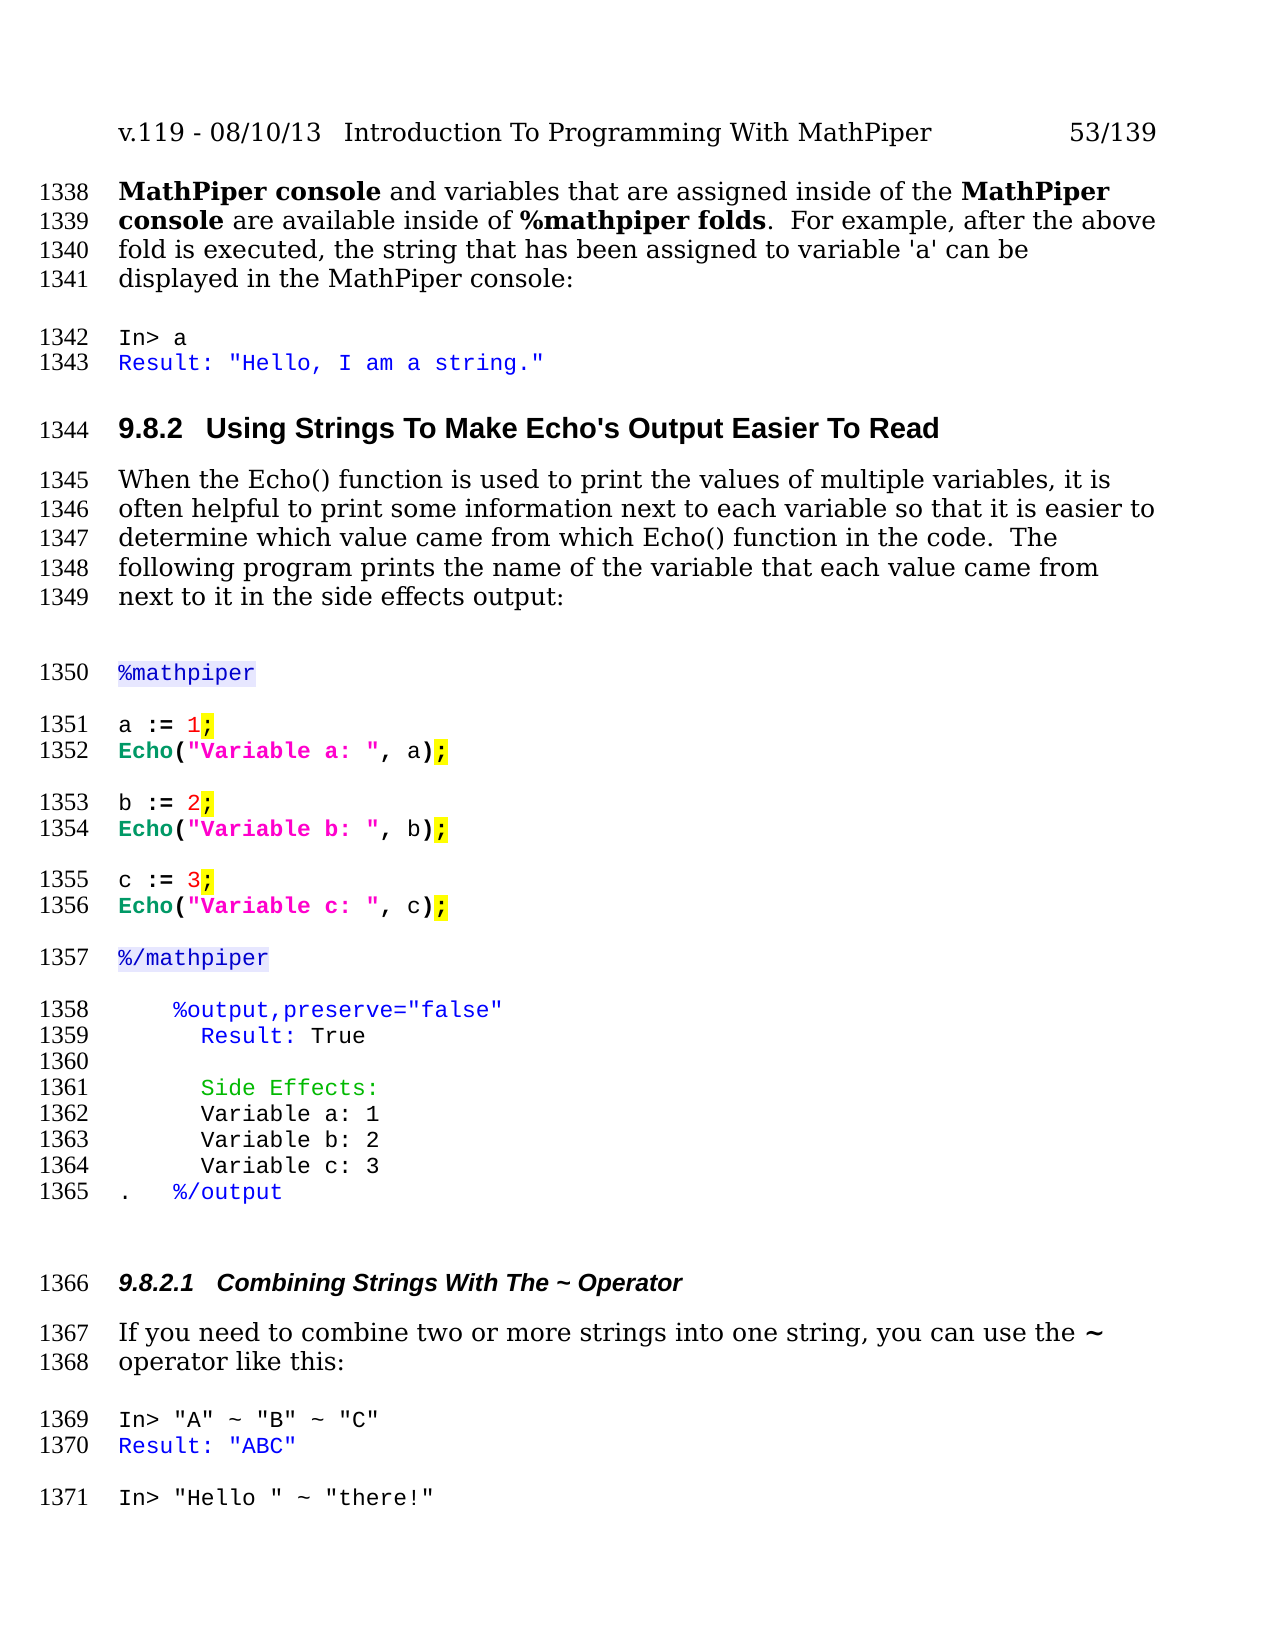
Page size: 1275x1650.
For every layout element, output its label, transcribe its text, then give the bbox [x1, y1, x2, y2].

text If you need to combine two or more strings into one string, you can use the ~ operator like this: [118, 1318, 1157, 1376]
text Side Effects: [118, 1076, 1157, 1102]
text Variable a: 1 [118, 1102, 1157, 1128]
text MathPiper console and variables that are assigned inside of the MathPiper console are available inside of %mathpiper folds. For example, after the above fold is executed, the string that has been assigned to variable 'a' can be displayed in the MathPiper console: [118, 177, 1157, 294]
text Result: True [118, 1024, 1157, 1050]
text c := 3; [118, 869, 1157, 895]
text Echo("Variable c: ", c); [118, 895, 1157, 921]
text In> "A" ~ "B" ~ "C" [118, 1408, 1157, 1434]
text %mathpiper [118, 661, 1157, 687]
text Result: "ABC" [118, 1434, 1157, 1460]
text a := 1; [118, 713, 1157, 739]
subtitle Using Strings To Make Echo's Output Easier To Read [118, 411, 1157, 444]
text Variable c: 3 [118, 1154, 1157, 1180]
text Variable b: 2 [118, 1128, 1157, 1154]
text Result: "Hello, I am a string." [118, 352, 1157, 378]
text b := 2; [118, 791, 1157, 817]
text Echo("Variable b: ", b); [118, 817, 1157, 843]
text . %/output [118, 1180, 1157, 1206]
text %output,preserve="false" [118, 998, 1157, 1024]
text In> a [118, 326, 1157, 352]
text In> "Hello " ~ "there!" [118, 1486, 1157, 1512]
text %/mathpiper [118, 947, 1157, 972]
text When the Echo() function is used to print the values of multiple variables, it is often helpful to print some information next to each variable so that it is easier to determine which value came from which Echo() function in the code. The following program prints the name of the variable that each value came from next to it in the side effects output: [118, 465, 1157, 611]
text Echo("Variable a: ", a); [118, 739, 1157, 765]
subtitle Combining Strings With The ~ Operator [118, 1268, 1157, 1297]
